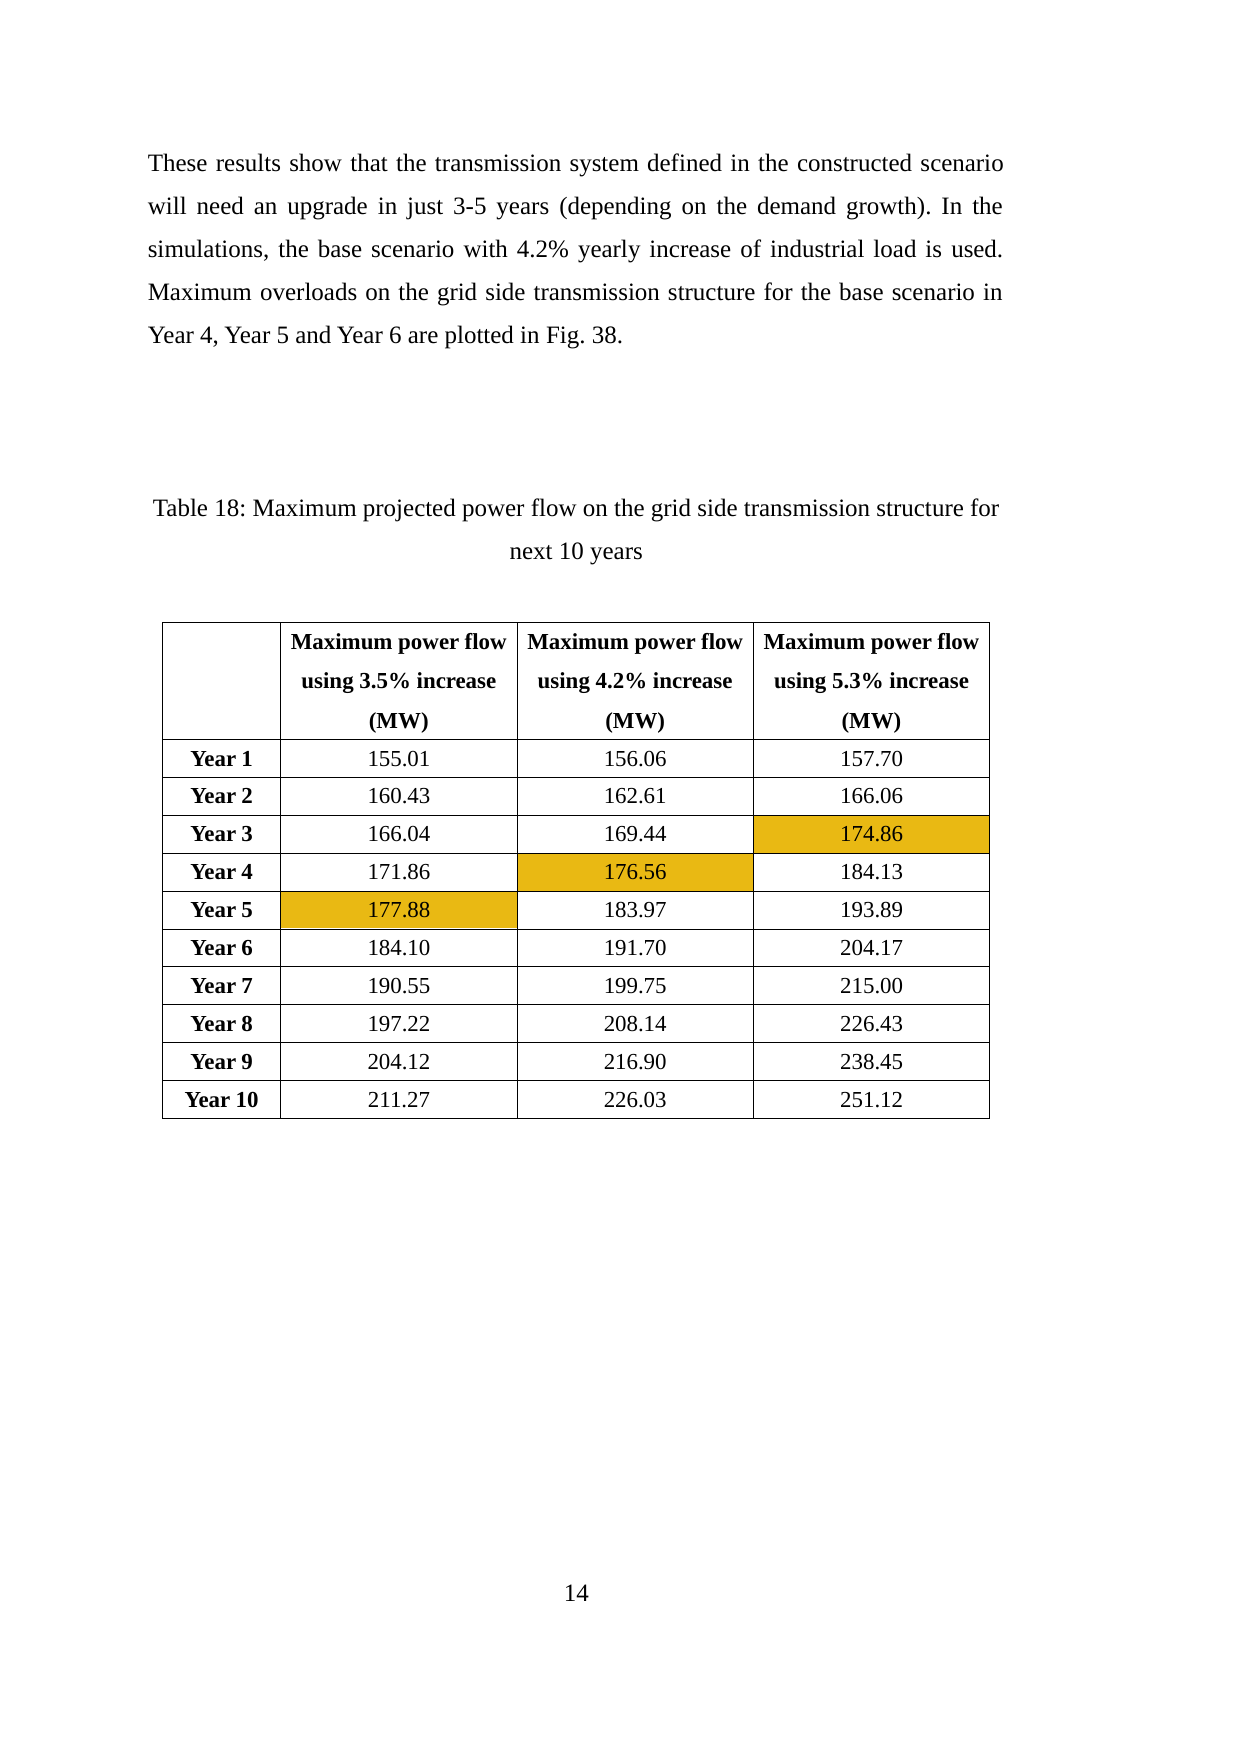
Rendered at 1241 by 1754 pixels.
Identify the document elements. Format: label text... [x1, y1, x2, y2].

table_cell Year 2 [163, 778, 280, 815]
table_cell Year 3 [163, 816, 280, 853]
table_cell Year 4 [163, 854, 280, 891]
table_cell 251.12 [754, 1081, 989, 1118]
table_header Maximum power flow using 4.2% increase (MW) [518, 623, 753, 739]
table_cell 177.88 [281, 892, 517, 928]
text These results show that the transmission system defined in the constructed scenario will need an upgrade in just 3-5 years (depending on the demand growth). In the simulations, the base scenario with 4.2% yearly increase of industrial load is used. Maximum overloads on the grid side transmission structure for the base scenario in Year 4, Year 5 and Year 6 are plotted in Fig. 38. [148, 148, 1004, 349]
table_cell Year 10 [163, 1081, 280, 1118]
table_cell 171.86 [281, 854, 517, 891]
table_cell 174.86 [754, 816, 989, 853]
table_cell 176.56 [518, 854, 753, 891]
table_cell 204.17 [754, 930, 989, 966]
table_cell 211.27 [281, 1081, 517, 1118]
table_cell 184.10 [281, 930, 517, 966]
table_header Maximum power flow using 3.5% increase (MW) [281, 623, 517, 739]
table_cell 166.04 [281, 816, 517, 853]
table_cell Year 9 [163, 1043, 280, 1080]
table_cell 160.43 [281, 778, 517, 815]
table_cell 226.43 [754, 1005, 989, 1042]
table_cell 156.06 [518, 740, 753, 777]
table_cell Year 1 [163, 740, 280, 777]
table_cell 204.12 [281, 1043, 517, 1080]
table_cell 193.89 [754, 892, 989, 928]
table_cell Year 8 [163, 1005, 280, 1042]
table_cell 199.75 [518, 967, 753, 1004]
table_cell 184.13 [754, 854, 989, 891]
table_cell 183.97 [518, 892, 753, 928]
table_cell 191.70 [518, 930, 753, 966]
table_cell 169.44 [518, 816, 753, 853]
table_cell 226.03 [518, 1081, 753, 1118]
table_cell 215.00 [754, 967, 989, 1004]
table_cell Year 6 [163, 930, 280, 966]
table_cell 157.70 [754, 740, 989, 777]
table_cell 155.01 [281, 740, 517, 777]
text Table 18: Maximum projected power flow on the grid side transmission structure for next 10 years [148, 493, 1004, 564]
table_cell 162.61 [518, 778, 753, 815]
table_cell 197.22 [281, 1005, 517, 1042]
table_header [163, 623, 280, 739]
table_cell Year 7 [163, 967, 280, 1004]
table_cell Year 5 [163, 892, 280, 928]
table_cell 166.06 [754, 778, 989, 815]
table_cell 216.90 [518, 1043, 753, 1080]
table_cell 208.14 [518, 1005, 753, 1042]
table_header Maximum power flow using 5.3% increase (MW) [754, 623, 989, 739]
table_cell 238.45 [754, 1043, 989, 1080]
table_cell 190.55 [281, 967, 517, 1004]
